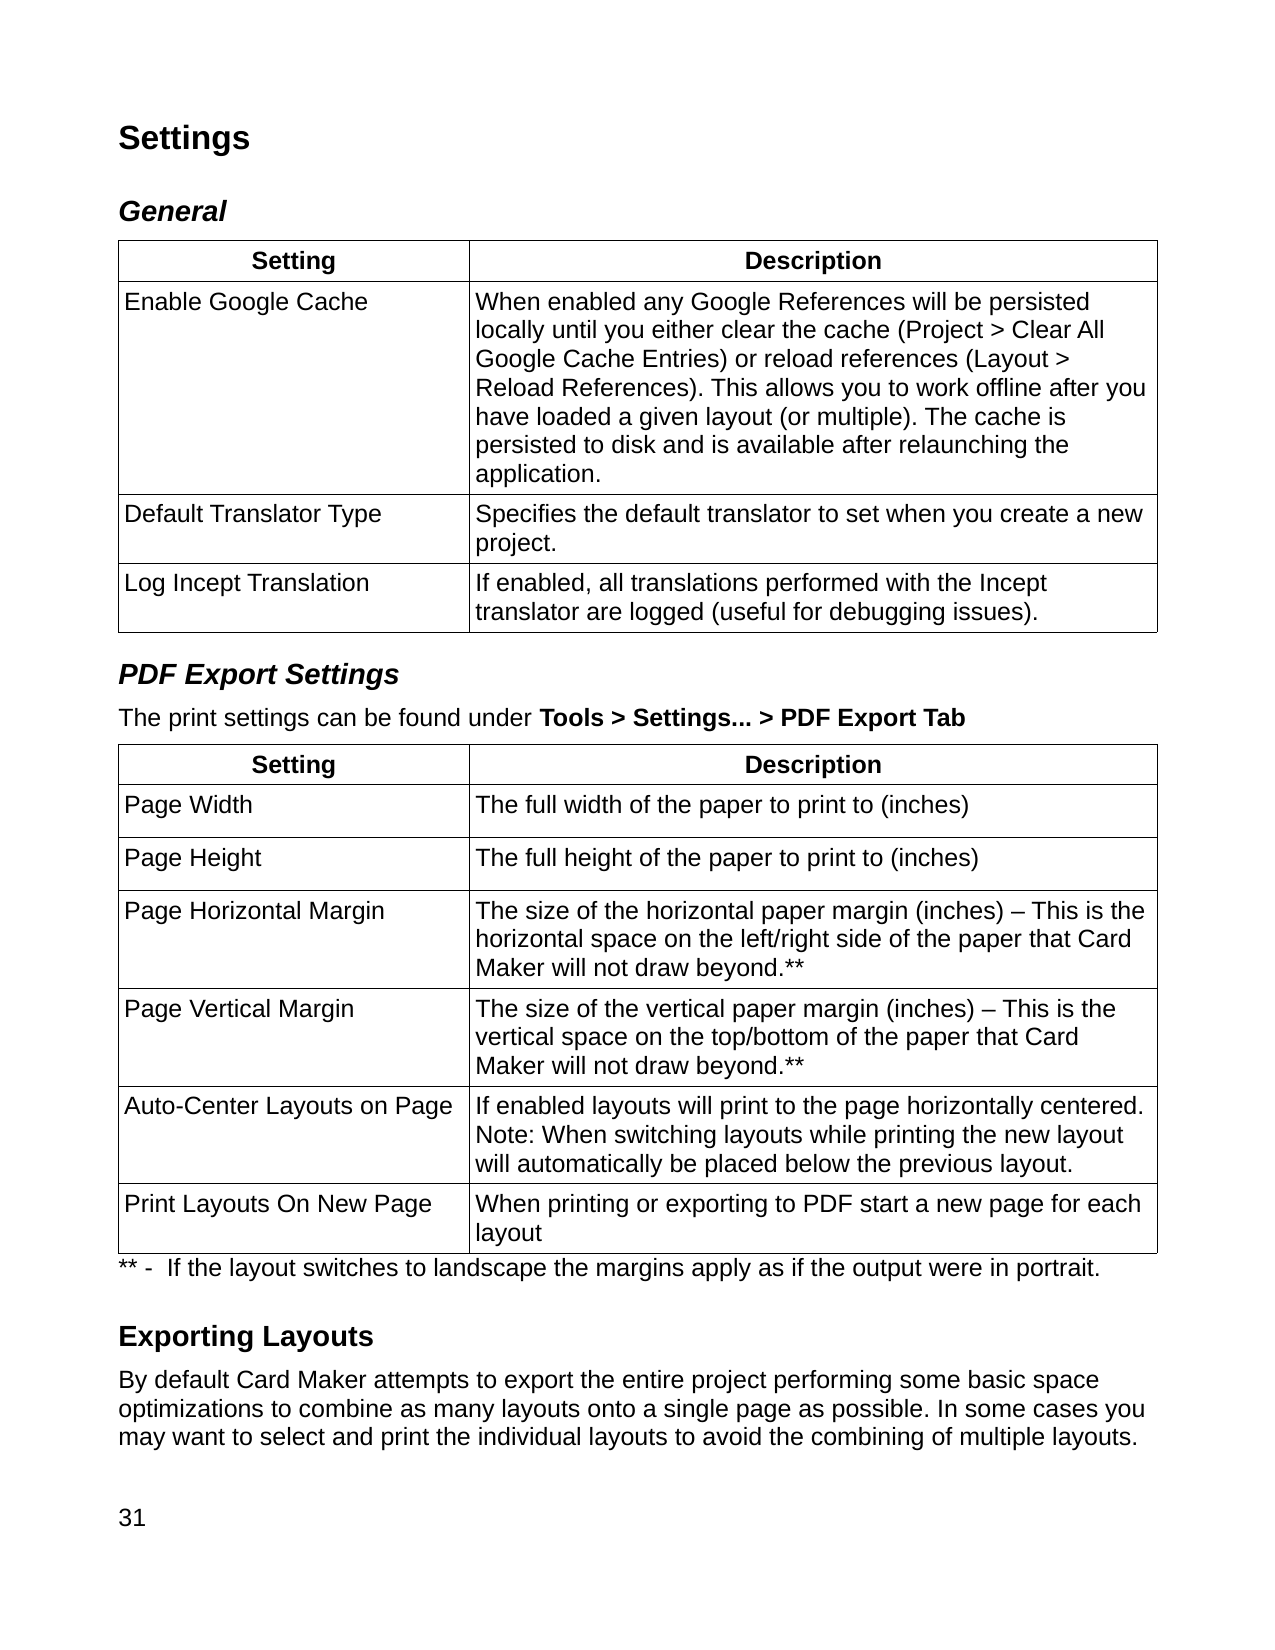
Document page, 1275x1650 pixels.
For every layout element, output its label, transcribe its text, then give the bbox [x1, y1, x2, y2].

table_cell The full height of the paper to print to (inches) [470, 838, 1157, 890]
text ** - If the layout switches to landscape the margins apply as if the output were in portrait. [118, 1254, 1157, 1281]
table_cell Page Height [119, 838, 469, 890]
table_header Description [470, 745, 1157, 784]
subtitle General [118, 194, 1157, 228]
table_cell The full width of the paper to print to (inches) [470, 785, 1157, 837]
table_cell When printing or exporting to PDF start a new page for each layout [470, 1184, 1157, 1252]
table_cell The size of the horizontal paper margin (inches) – This is the horizontal space on the left/right side of the paper that Card Maker will not draw beyond.** [470, 891, 1157, 988]
subtitle Exporting Layouts [118, 1319, 1157, 1352]
table_cell Page Horizontal Margin [119, 891, 469, 988]
table_cell Auto-Center Layouts on Page [119, 1087, 469, 1183]
subtitle Settings [118, 118, 1157, 157]
text The print settings can be found under Tools > Settings... > PDF Export Tab [118, 703, 1157, 731]
table_cell Log Incept Translation [119, 564, 469, 632]
table_cell Specifies the default translator to set when you create a new project. [470, 495, 1157, 562]
text By default Card Maker attempts to export the entire project performing some basic space optimizations to combine as many layouts onto a single page as possible. In some cases you may want to select and print the individual layouts to avoid the combining of multiple layouts. [118, 1365, 1157, 1451]
table_cell If enabled, all translations performed with the Incept translator are logged (useful for debugging issues). [470, 564, 1157, 632]
table_cell Page Width [119, 785, 469, 837]
table_header Setting [119, 745, 469, 784]
table_cell Page Vertical Margin [119, 989, 469, 1086]
table_cell Enable Google Cache [119, 282, 469, 493]
subtitle PDF Export Settings [118, 657, 1157, 690]
table_cell Default Translator Type [119, 495, 469, 562]
table_cell The size of the vertical paper margin (inches) – This is the vertical space on the top/bottom of the paper that Card Maker will not draw beyond.** [470, 989, 1157, 1086]
table_header Description [470, 241, 1157, 281]
table_cell When enabled any Google References will be persisted locally until you either clear the cache (Project > Clear All Google Cache Entries) or reload references (Layout > Reload References). This allows you to work offline after you have loaded a given layout (or multiple). The cache is persisted to disk and is available after relaunching the application. [470, 282, 1157, 493]
table_cell Print Layouts On New Page [119, 1184, 469, 1252]
table_cell If enabled layouts will print to the page horizontally centered. Note: When switching layouts while printing the new layout will automatically be placed below the previous layout. [470, 1087, 1157, 1183]
table_header Setting [119, 241, 469, 281]
